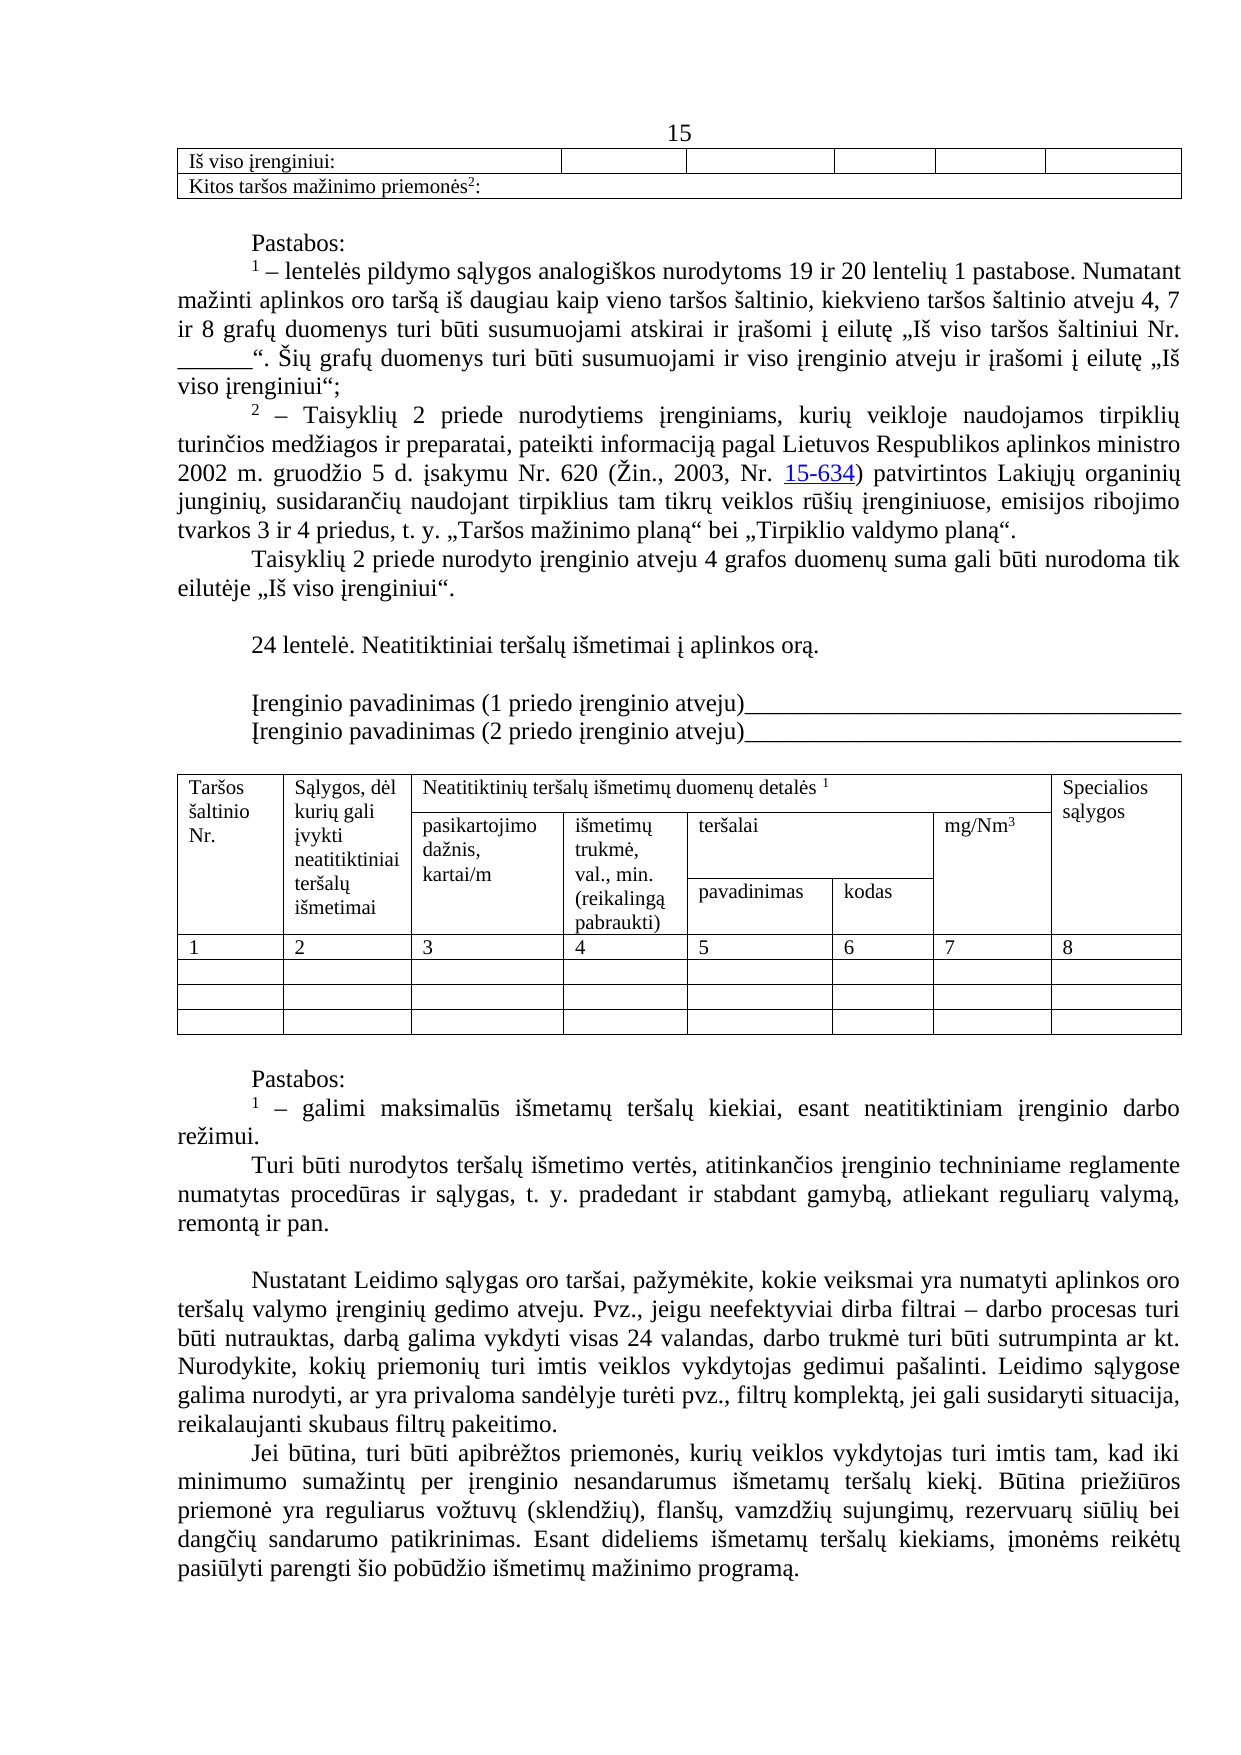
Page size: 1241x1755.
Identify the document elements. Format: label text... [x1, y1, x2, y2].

table_cell [564, 1010, 687, 1034]
table_cell [178, 960, 283, 984]
table_cell kodas [833, 879, 933, 934]
table_header Neatitiktinių teršalų išmetimų duomenų detalės 1 [412, 775, 1051, 812]
table_cell [1046, 149, 1181, 173]
table_cell teršalai [688, 813, 933, 878]
table_cell [934, 985, 1051, 1009]
table_cell [412, 960, 563, 984]
table_cell [688, 960, 832, 984]
table_cell [833, 985, 933, 1009]
table_cell [284, 960, 411, 984]
table_cell [564, 985, 687, 1009]
text Įrenginio pavadinimas (2 priedo įrenginio atveju) [177, 716, 1181, 745]
table_cell [936, 149, 1045, 173]
table_cell [833, 1010, 933, 1034]
table_cell Kitos taršos mažinimo priemonės2: [178, 174, 1181, 198]
table_cell [562, 149, 686, 173]
table_cell [284, 985, 411, 1009]
table_cell 2 [284, 935, 411, 959]
table_cell [833, 960, 933, 984]
table_cell [178, 985, 283, 1009]
table_cell mg/Nm3 [934, 813, 1051, 934]
table_cell [1052, 1010, 1181, 1034]
text 24 lentelė. Neatitiktiniai teršalų išmetimai į aplinkos orą. [177, 630, 1181, 659]
table_cell pasikartojimo dažnis, kartai/m [412, 813, 563, 934]
table_cell 7 [934, 935, 1051, 959]
table_cell [412, 985, 563, 1009]
table_cell [934, 960, 1051, 984]
text 2 – Taisyklių 2 priede nurodytiems įrenginiams, kurių veikloje naudojamos tirpiklių turinčios medžiagos ir preparatai, pateikti informaciją pagal Lietuvos Respublikos aplinkos ministro 2002 m. gruodžio 5 d. įsakymu Nr. 620 (Žin., 2003, Nr. 15-634) patvirtintos Lakiųjų organinių junginių, susidarančių naudojant tirpiklius tam tikrų veiklos rūšių įrenginiuose, emisijos ribojimo tvarkos 3 ir 4 priedus, t. y. „Taršos mažinimo planą“ bei „Tirpiklio valdymo planą“. [177, 400, 1181, 544]
table_cell [934, 1010, 1051, 1034]
table_cell [835, 149, 935, 173]
table_cell [564, 960, 687, 984]
table_cell [1052, 985, 1181, 1009]
table_cell išmetimų trukmė, val., min. (reikalingą pabraukti) [564, 813, 687, 934]
table_cell [687, 149, 834, 173]
table_cell [688, 1010, 832, 1034]
table_cell 4 [564, 935, 687, 959]
text Turi būti nurodytos teršalų išmetimo vertės, atitinkančios įrenginio techniniame reglamente numatytas procedūras ir sąlygas, t. y. pradedant ir stabdant gamybą, atliekant reguliarų valymą, remontą ir pan. [177, 1150, 1181, 1236]
table_header Specialios sąlygos [1052, 775, 1181, 934]
table_cell [1052, 960, 1181, 984]
table_cell 3 [412, 935, 563, 959]
table_cell 1 [178, 935, 283, 959]
table_cell 6 [833, 935, 933, 959]
table_header Taršos šaltinio Nr. [178, 775, 283, 934]
text Pastabos: [177, 228, 1181, 256]
table_cell [688, 985, 832, 1009]
text Jei būtina, turi būti apibrėžtos priemonės, kurių veiklos vykdytojas turi imtis tam, kad iki minimumo sumažintų per įrenginio nesandarumus išmetamų teršalų kiekį. Būtina priežiūros priemonė yra reguliarus vožtuvų (sklendžių), flanšų, vamzdžių sujungimų, rezervuarų siūlių bei dangčių sandarumo patikrinimas. Esant dideliems išmetamų teršalų kiekiams, įmonėms reikėtų pasiūlyti parengti šio pobūdžio išmetimų mažinimo programą. [177, 1438, 1181, 1581]
table_cell [178, 1010, 283, 1034]
text Pastabos: [177, 1064, 1181, 1093]
table_cell [284, 1010, 411, 1034]
text 1 – galimi maksimalūs išmetamų teršalų kiekiai, esant neatitiktiniam įrenginio darbo režimui. [177, 1093, 1181, 1150]
text Taisyklių 2 priede nurodyto įrenginio atveju 4 grafos duomenų suma gali būti nurodoma tik eilutėje „Iš viso įrenginiui“. [177, 544, 1181, 601]
table_cell [412, 1010, 563, 1034]
text Įrenginio pavadinimas (1 priedo įrenginio atveju) [177, 688, 1181, 716]
text 1 – lentelės pildymo sąlygos analogiškos nurodytoms 19 ir 20 lentelių 1 pastabose. Numatant mažinti aplinkos oro taršą iš daugiau kaip vieno taršos šaltinio, kiekvieno taršos šaltinio atveju 4, 7 ir 8 grafų duomenys turi būti susumuojami atskirai ir įrašomi į eilutę „Iš viso taršos šaltiniui Nr. ______“. Šių grafų duomenys turi būti susumuojami ir viso įrenginio atveju ir įrašomi į eilutę „Iš viso įrenginiui“; [177, 256, 1181, 400]
table_header Sąlygos, dėl kurių gali įvykti neatitiktiniai teršalų išmetimai [284, 775, 411, 934]
table_cell Iš viso įrenginiui: [178, 149, 561, 173]
table_cell 5 [688, 935, 832, 959]
text Nustatant Leidimo sąlygas oro taršai, pažymėkite, kokie veiksmai yra numatyti aplinkos oro teršalų valymo įrenginių gedimo atveju. Pvz., jeigu neefektyviai dirba filtrai – darbo procesas turi būti nutrauktas, darbą galima vykdyti visas 24 valandas, darbo trukmė turi būti sutrumpinta ar kt. Nurodykite, kokių priemonių turi imtis veiklos vykdytojas gedimui pašalinti. Leidimo sąlygose galima nurodyti, ar yra privaloma sandėlyje turėti pvz., filtrų komplektą, jei gali susidaryti situacija, reikalaujanti skubaus filtrų pakeitimo. [177, 1265, 1181, 1438]
table_cell pavadinimas [688, 879, 832, 934]
table_cell 8 [1052, 935, 1181, 959]
